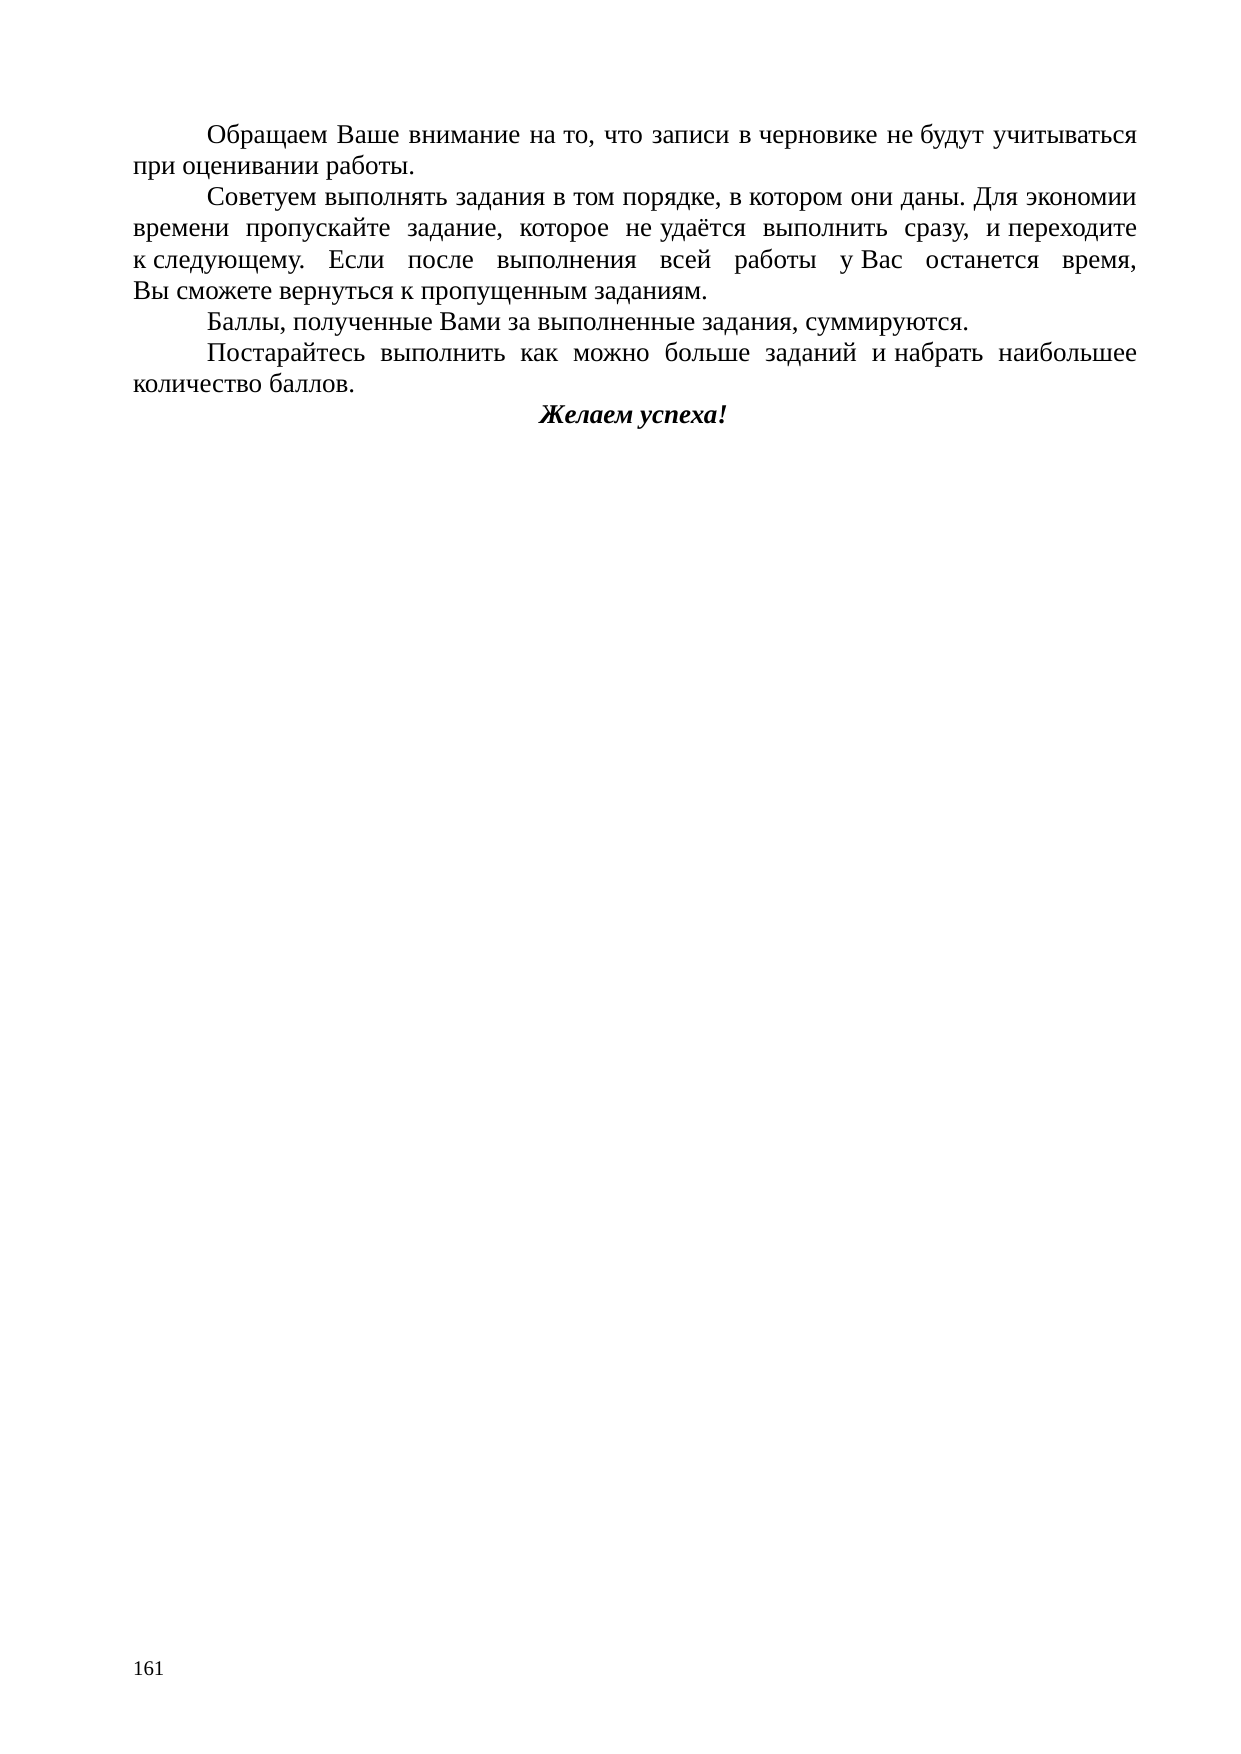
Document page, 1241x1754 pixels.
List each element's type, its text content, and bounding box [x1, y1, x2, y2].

text Обращаем Ваше внимание на то, что записи в черновике не будут учитываться при оценивании работы. [133, 118, 1137, 180]
text Желаем успеха! [133, 398, 1137, 429]
text Постарайтесь выполнить как можно больше заданий и набрать наибольшее количество баллов. [133, 336, 1137, 398]
text Советуем выполнять задания в том порядке, в котором они даны. Для экономии времени пропускайте задание, которое не удаётся выполнить сразу, и переходите к следующему. Если после выполнения всей работы у Вас останется время, Вы сможете вернуться к пропущенным заданиям. [133, 180, 1137, 305]
text Баллы, полученные Вами за выполненные задания, суммируются. [133, 305, 1137, 336]
